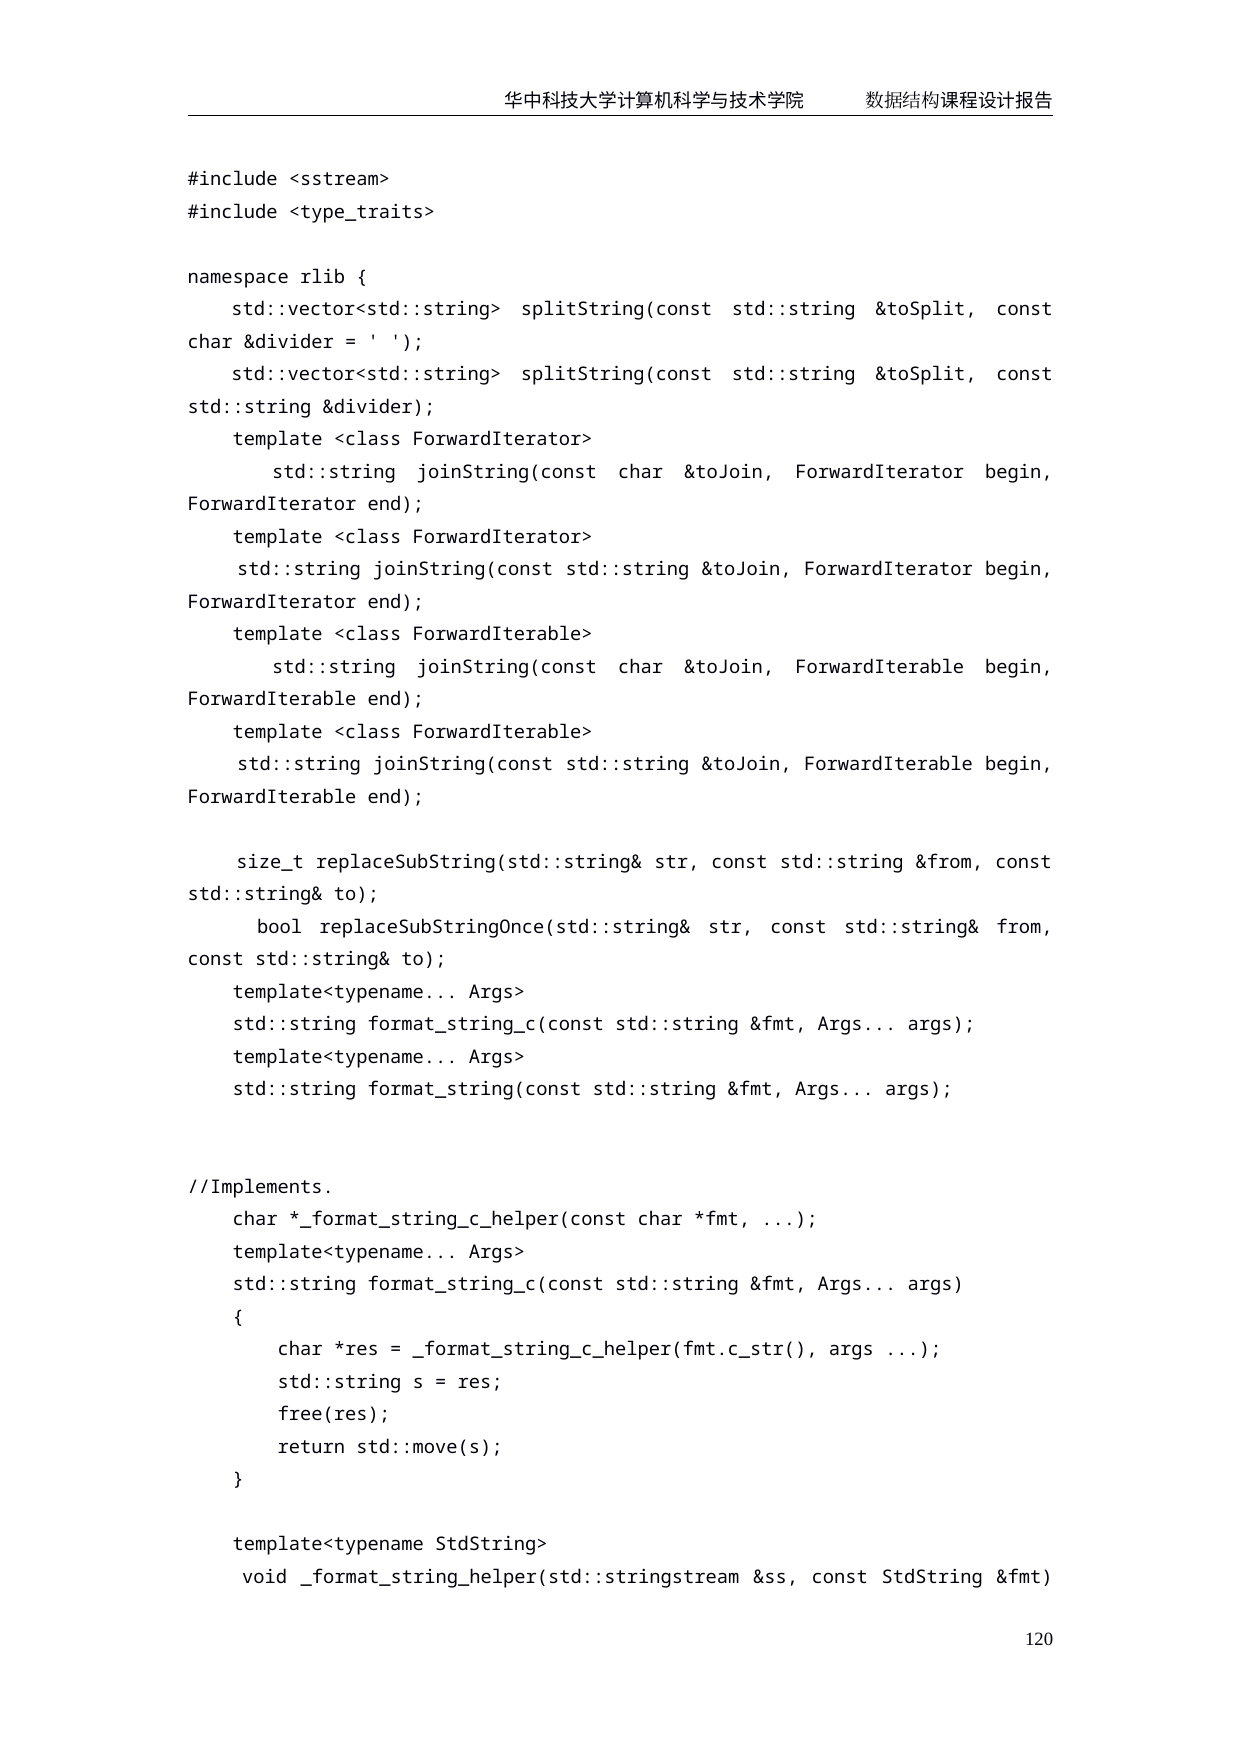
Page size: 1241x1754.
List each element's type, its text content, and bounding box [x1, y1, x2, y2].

text std::string joinString(const char &toJoin, ForwardIterator begin, ForwardIterator end); [187, 454, 1053, 519]
text size_t replaceSubString(std::string& str, const std::string &from, const std::string& to); [187, 844, 1053, 909]
text std::string joinString(const std::string &toJoin, ForwardIterable begin, ForwardIterable end); [187, 747, 1053, 812]
text std::string format_string(const std::string &fmt, Args... args); [187, 1072, 1053, 1104]
text template<typename... Args> [187, 1234, 1053, 1267]
text template<typename... Args> [187, 1039, 1053, 1072]
text template <class ForwardIterable> [187, 714, 1053, 747]
text #include <type_traits> [187, 194, 1053, 227]
text //Implements. [187, 1169, 1053, 1202]
text char *_format_string_c_helper(const char *fmt, ...); [187, 1202, 1053, 1234]
text std::string joinString(const char &toJoin, ForwardIterable begin, ForwardIterable end); [187, 649, 1053, 714]
text { [187, 1299, 1053, 1332]
text char *res = _format_string_c_helper(fmt.c_str(), args ...); [187, 1332, 1053, 1364]
text std::string s = res; [187, 1364, 1053, 1397]
text free(res); [187, 1397, 1053, 1429]
text std::string joinString(const std::string &toJoin, ForwardIterator begin, ForwardIterator end); [187, 552, 1053, 617]
text bool replaceSubStringOnce(std::string& str, const std::string& from, const std::string& to); [187, 909, 1053, 974]
text std::vector<std::string> splitString(const std::string &toSplit, const std::string &divider); [187, 357, 1053, 422]
text } [187, 1462, 1053, 1494]
text #include <sstream> [187, 162, 1053, 194]
text void _format_string_helper(std::stringstream &ss, const StdString &fmt) [187, 1559, 1053, 1592]
text template <class ForwardIterator> [187, 519, 1053, 552]
text return std::move(s); [187, 1429, 1053, 1462]
text template<typename StdString> [187, 1527, 1053, 1559]
text std::string format_string_c(const std::string &fmt, Args... args); [187, 1007, 1053, 1039]
text template <class ForwardIterator> [187, 422, 1053, 454]
text template <class ForwardIterable> [187, 617, 1053, 649]
text std::vector<std::string> splitString(const std::string &toSplit, const char &divider = ' '); [187, 292, 1053, 357]
text namespace rlib { [187, 259, 1053, 292]
text std::string format_string_c(const std::string &fmt, Args... args) [187, 1267, 1053, 1299]
text template<typename... Args> [187, 974, 1053, 1007]
